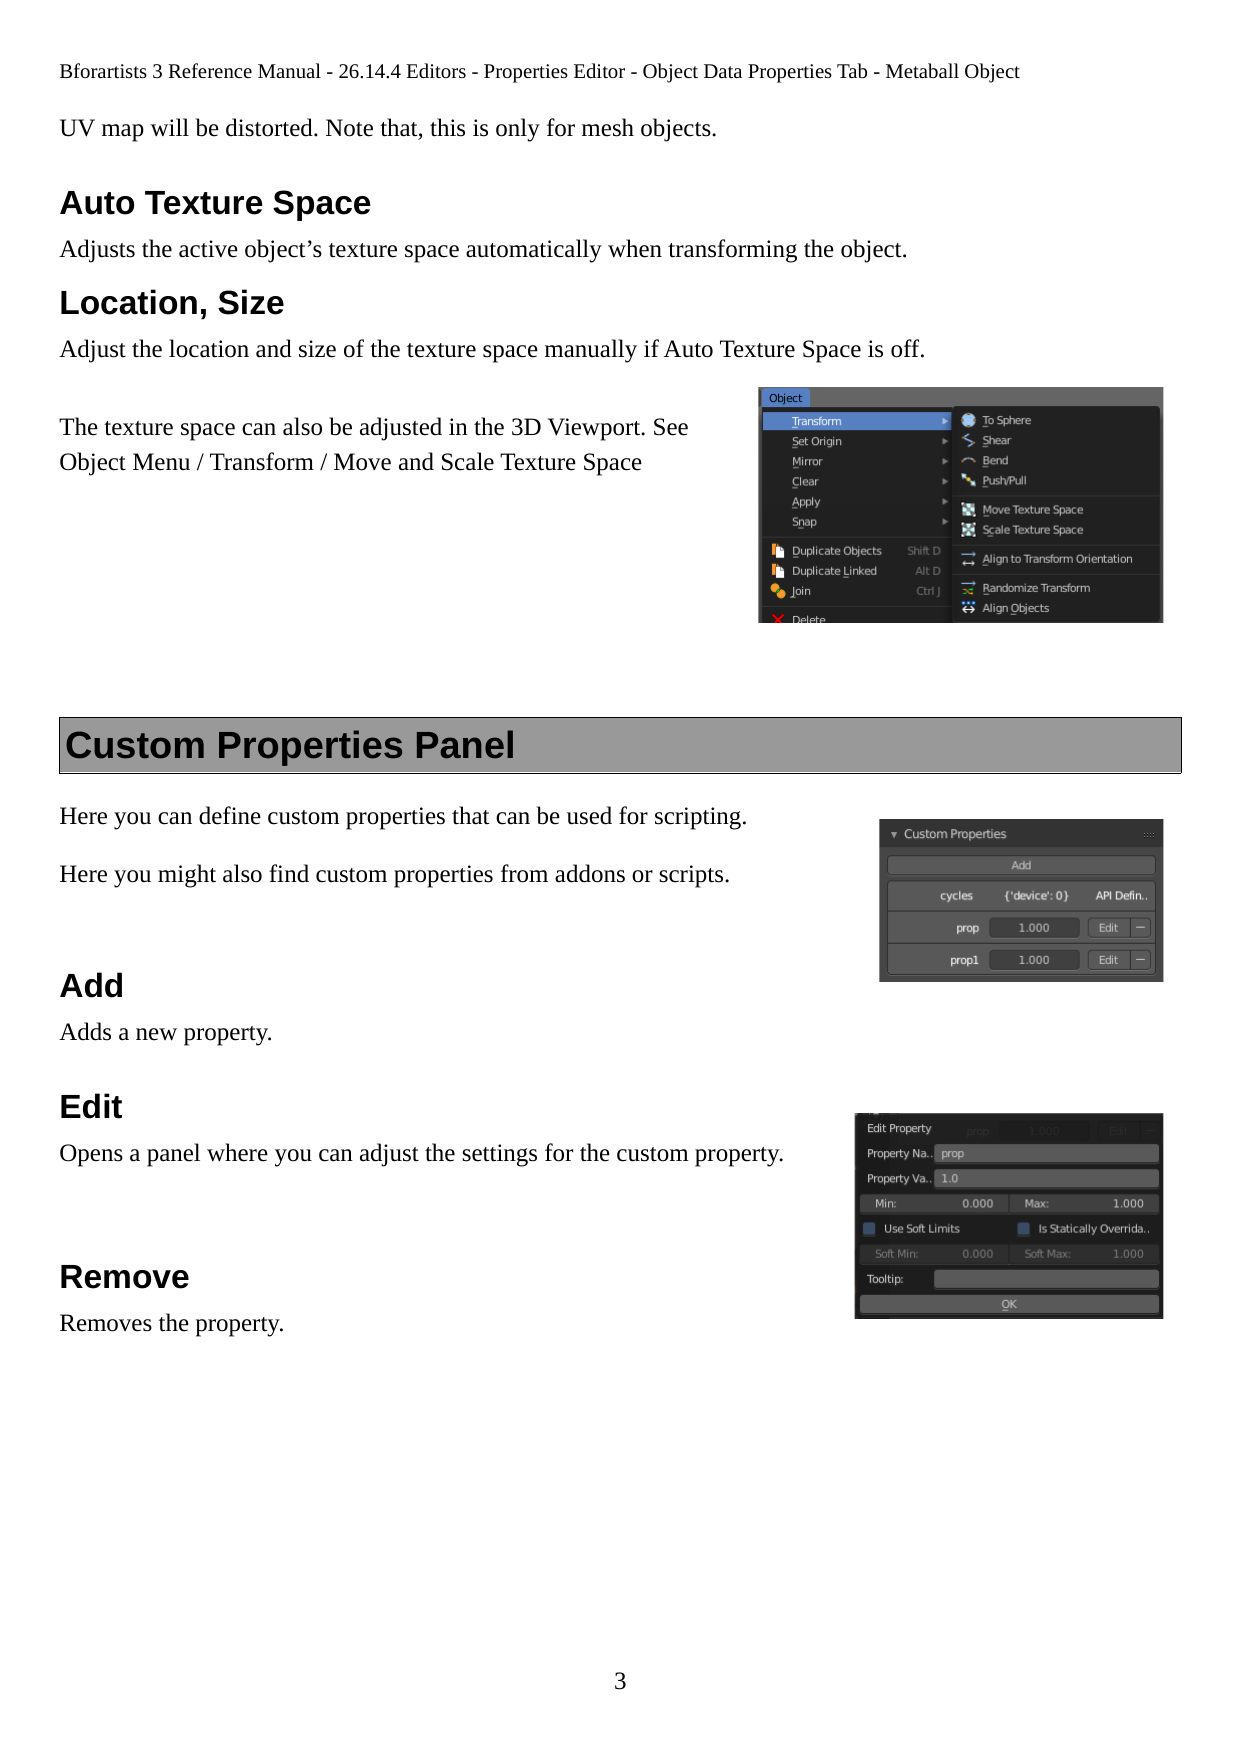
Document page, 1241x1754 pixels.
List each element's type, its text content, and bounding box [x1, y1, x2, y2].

subtitle [1164, 1257, 1181, 1296]
text Opens a panel where you can adjust the settings for the custom property. [59, 1138, 854, 1167]
text Adjusts the active object’s texture space automatically when transforming the object. [59, 234, 1181, 262]
text The texture space can also be adjusted in the 3D Viewport. See Object Menu / Transform / Move and Scale Texture Space [59, 412, 758, 475]
table_header Custom Properties Panel [60, 718, 1181, 772]
picture [758, 387, 1164, 623]
text Here you might also find custom properties from addons or scripts. [59, 859, 879, 888]
subtitle Edit [59, 1087, 1181, 1126]
subtitle Add [59, 966, 1181, 1004]
text UV map will be distorted. Note that, this is only for mesh objects. [59, 113, 1181, 141]
text Adds a new property. [59, 1017, 1181, 1046]
subtitle Auto Texture Space [59, 182, 1181, 221]
subtitle Location, Size [59, 283, 1181, 322]
subtitle Remove [59, 1257, 854, 1296]
picture [879, 819, 1164, 982]
text Adjust the location and size of the texture space manually if Auto Texture Space is off. [59, 334, 1181, 363]
text Here you can define custom properties that can be used for scripting. [59, 801, 1181, 830]
text Removes the property. [59, 1308, 1181, 1337]
picture [854, 1113, 1164, 1319]
